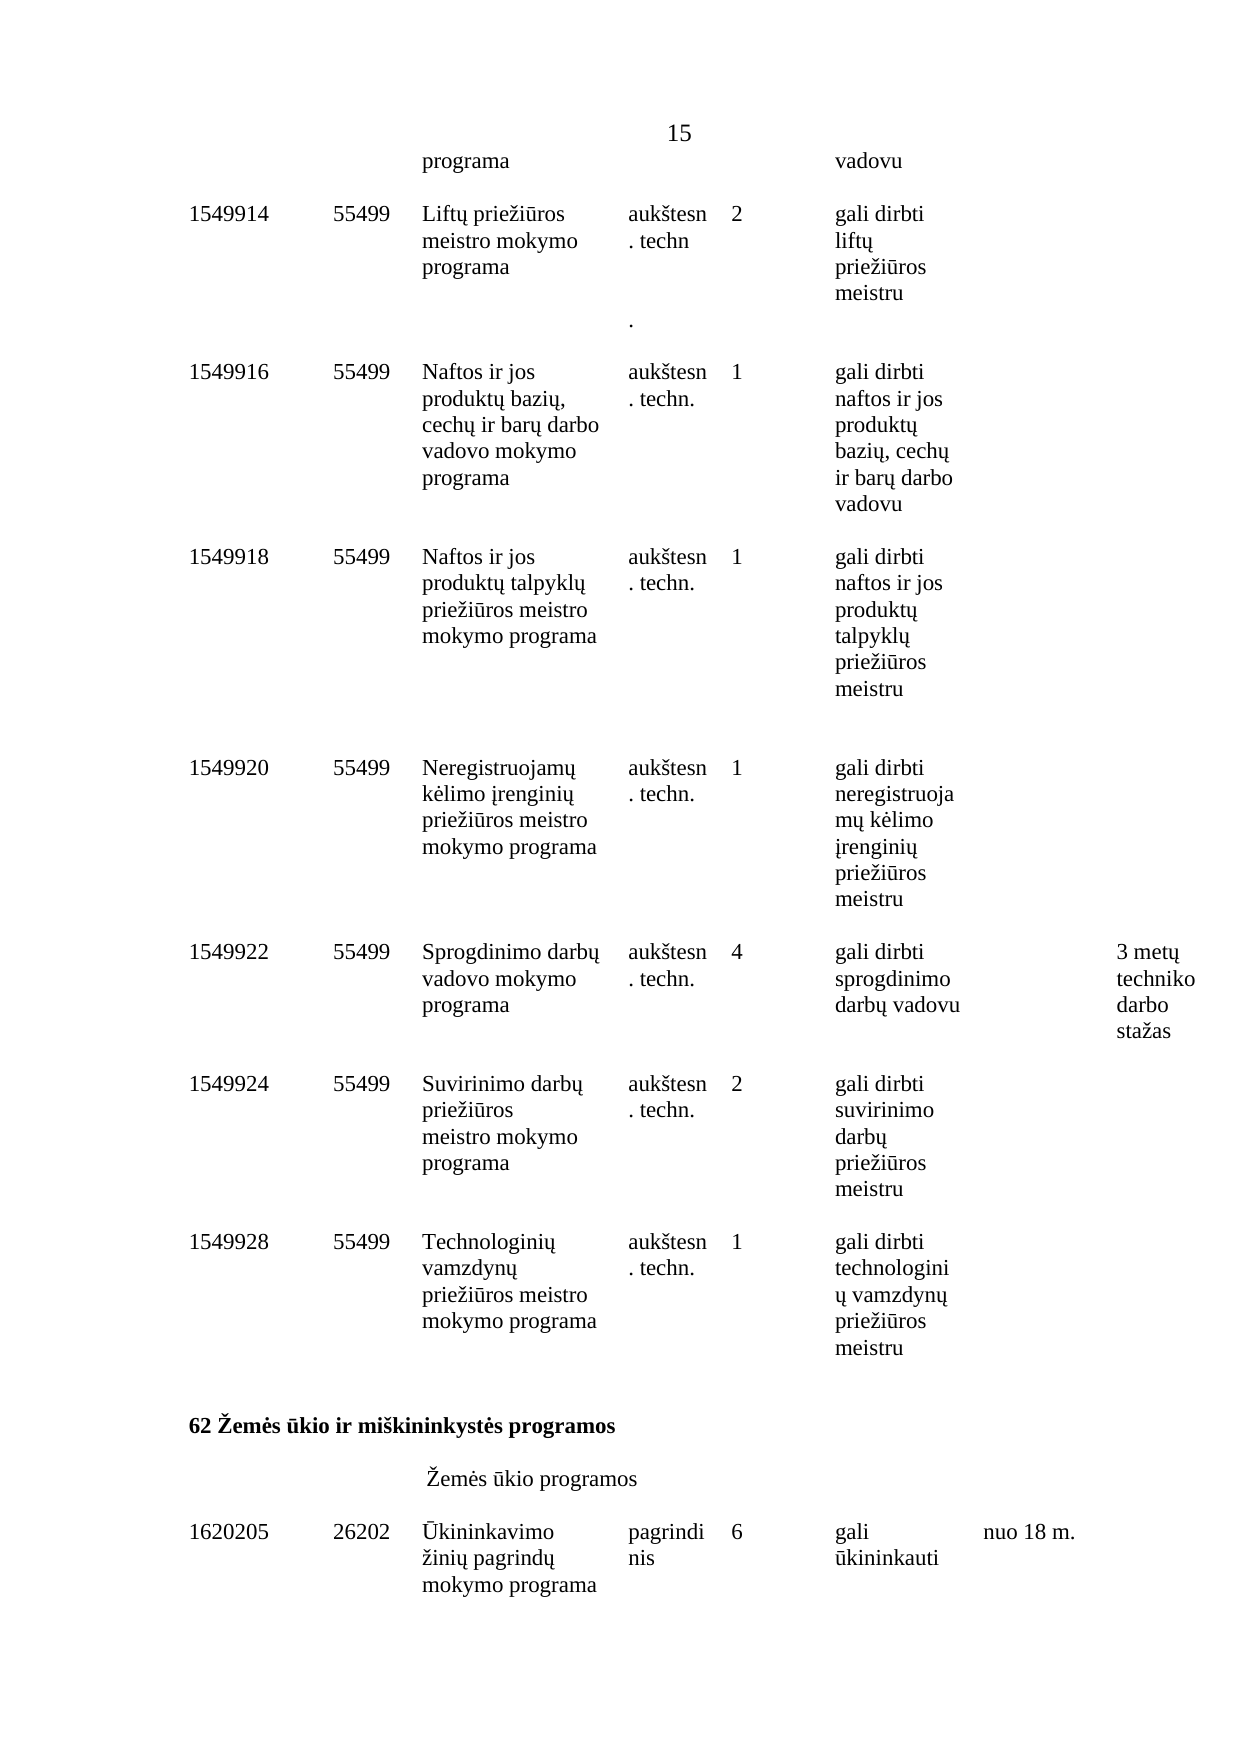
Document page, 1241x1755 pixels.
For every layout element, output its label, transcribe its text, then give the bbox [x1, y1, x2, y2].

table_cell Sprogdinimo darbų vadovo mokymo programa [411, 938, 617, 1044]
table_cell [1217, 1386, 1223, 1413]
table_cell [1224, 938, 1240, 991]
table_cell [824, 1571, 972, 1597]
table_cell [1224, 1413, 1240, 1439]
table_cell [322, 1465, 411, 1492]
table_cell Ūkininkavimo žinių pagrindų mokymo programa [411, 1518, 617, 1597]
table_cell [177, 148, 322, 174]
table_cell [1217, 728, 1223, 754]
table_cell [1224, 728, 1240, 754]
table_cell Naftos ir jos produktų bazių, cechų ir barų darbo vadovo mokymo programa [411, 359, 617, 543]
table_cell [972, 411, 1105, 517]
table_cell [1217, 1123, 1223, 1202]
table_cell gali dirbti technologinių vamzdynų priežiūros meistru [824, 1228, 972, 1360]
table_cell [720, 1492, 823, 1518]
table_cell [720, 1202, 823, 1228]
table_cell 1549914 [177, 200, 322, 306]
table_cell [177, 728, 322, 754]
table_cell [177, 596, 322, 701]
table_cell [1217, 1044, 1223, 1070]
table_cell gali dirbti naftos ir jos produktų talpyklų priežiūros meistru [824, 543, 972, 701]
table_cell [1224, 359, 1240, 411]
table_cell [1224, 1070, 1240, 1123]
table_cell [1224, 306, 1240, 332]
table_cell [720, 306, 823, 332]
table_cell [720, 332, 823, 358]
table_cell [1217, 912, 1223, 938]
table_cell aukštesn. techn. [617, 1070, 720, 1123]
table_cell [322, 1492, 411, 1518]
table_cell [1105, 1492, 1217, 1518]
table_cell [617, 1360, 720, 1386]
table_cell [720, 1439, 823, 1465]
table_cell [972, 806, 1105, 912]
table_cell [177, 912, 322, 938]
table_cell [1224, 411, 1240, 517]
table_cell [1217, 1070, 1223, 1123]
table_cell [972, 1465, 1105, 1492]
table_cell [1224, 332, 1240, 358]
table_cell nuo 18 m. [972, 1518, 1105, 1571]
table_cell [1224, 1518, 1240, 1571]
table_cell [1224, 1044, 1240, 1070]
table_cell 55499 [322, 1070, 411, 1123]
table_cell [1224, 1202, 1240, 1228]
table_cell [1217, 701, 1223, 727]
table_cell 1 [720, 754, 823, 806]
table_cell gali dirbti neregistruojamų kėlimo įrenginių priežiūros meistru [824, 754, 972, 912]
table_cell [824, 912, 972, 938]
table_cell gali dirbti suvirinimo darbų priežiūros meistru [824, 1070, 972, 1202]
table_cell [1217, 1465, 1223, 1492]
table_cell [972, 596, 1105, 701]
table_cell [824, 1202, 972, 1228]
table_cell aukštesn. techn [617, 200, 720, 306]
table_cell [824, 1439, 972, 1465]
table_cell Liftų priežiūros meistro mokymo programa [411, 200, 617, 332]
table_cell 2 [720, 200, 823, 306]
table_cell [720, 728, 823, 754]
table_cell [411, 1044, 617, 1070]
table_cell [1105, 1571, 1217, 1597]
table_cell 26202 [322, 1518, 411, 1571]
table_cell 2 [720, 1070, 823, 1123]
table_cell [1224, 1439, 1240, 1465]
table_cell aukštesn. techn. [617, 543, 720, 596]
table_cell [1105, 754, 1217, 806]
table_cell 55499 [322, 200, 411, 306]
table_cell [1217, 1518, 1223, 1571]
table_cell [411, 912, 617, 938]
table_cell [1224, 754, 1240, 806]
table_cell [1224, 991, 1240, 1044]
table_cell 1549920 [177, 754, 322, 806]
table_cell vadovu [824, 148, 972, 174]
table_cell [322, 1571, 411, 1597]
table_cell [322, 701, 411, 727]
table_cell [1105, 1360, 1217, 1386]
table_cell [1217, 517, 1223, 543]
table_cell [617, 411, 720, 517]
table_cell [720, 991, 823, 1044]
table_cell [177, 306, 322, 332]
table_cell [177, 1492, 322, 1518]
table_cell [1224, 200, 1240, 306]
table_cell [411, 1202, 617, 1228]
table_cell 55499 [322, 754, 411, 806]
table_cell [1217, 596, 1223, 701]
table_cell [720, 1360, 823, 1386]
table_cell [322, 148, 411, 174]
table_cell [972, 200, 1105, 306]
table_cell [824, 174, 972, 200]
table_cell [824, 1413, 972, 1439]
table_cell 55499 [322, 543, 411, 596]
table_cell [1224, 1123, 1240, 1202]
table_cell [1105, 517, 1217, 543]
table_cell 1 [720, 1228, 823, 1281]
table_cell aukštesn. techn. [617, 938, 720, 991]
table_cell [720, 806, 823, 912]
table_cell [1105, 1070, 1217, 1123]
table_cell [1224, 1492, 1240, 1518]
table_cell [972, 1044, 1105, 1070]
table_cell [617, 1281, 720, 1360]
table_cell [972, 1386, 1105, 1413]
table_cell [1224, 174, 1240, 200]
table_cell [1217, 200, 1223, 306]
table_cell Technologinių vamzdynų priežiūros meistro mokymo programa [411, 1228, 617, 1386]
table_cell 3 metų techniko [1105, 938, 1217, 991]
table_cell 6 [720, 1518, 823, 1571]
table_cell [411, 332, 617, 358]
table_cell Neregistruojamų kėlimo įrenginių priežiūros meistro mokymo programa [411, 754, 617, 912]
table_cell [1105, 912, 1217, 938]
table_cell [322, 596, 411, 701]
table_cell [824, 1360, 972, 1386]
table_cell [972, 1070, 1105, 1123]
table_cell 55499 [322, 1228, 411, 1281]
table_cell . [617, 306, 720, 332]
table_cell [824, 1492, 972, 1518]
table_cell aukštesn. techn. [617, 754, 720, 806]
table_cell [1105, 174, 1217, 200]
table_cell [972, 148, 1105, 174]
table_cell [617, 332, 720, 358]
table_cell [617, 174, 720, 200]
table_cell [1105, 1281, 1217, 1360]
table_cell gali dirbti liftų priežiūros meistru [824, 200, 972, 306]
table_cell 1549922 [177, 938, 322, 991]
table_cell [322, 411, 411, 517]
table_cell [322, 1044, 411, 1070]
table_cell [322, 517, 411, 543]
table_cell [1105, 806, 1217, 912]
table_cell [1105, 1044, 1217, 1070]
table_cell 1549916 [177, 359, 322, 411]
table_cell [1105, 332, 1217, 358]
table_cell [972, 1492, 1105, 1518]
table_cell [1105, 1465, 1217, 1492]
table_cell [1224, 543, 1240, 596]
table_cell [177, 1281, 322, 1360]
table_cell [1105, 306, 1217, 332]
table_cell [617, 701, 720, 727]
table_cell [617, 1044, 720, 1070]
table_cell [720, 912, 823, 938]
table_cell 1 [720, 543, 823, 596]
table_cell [1105, 1386, 1217, 1413]
table_cell [411, 728, 617, 754]
table_cell [1217, 306, 1223, 332]
table_cell [617, 806, 720, 912]
table_cell [824, 1386, 972, 1413]
table_cell [1224, 1360, 1240, 1386]
table_cell 1549928 [177, 1228, 322, 1281]
table_cell [720, 1281, 823, 1360]
table_cell [1105, 728, 1217, 754]
table_cell 1 [720, 359, 823, 411]
table_cell [824, 517, 972, 543]
table_cell [1217, 754, 1223, 806]
table_cell [1217, 148, 1223, 174]
table_cell [972, 912, 1105, 938]
table_cell [1224, 1228, 1240, 1281]
table_cell [322, 174, 411, 200]
table_cell [322, 1386, 411, 1413]
table_cell [411, 1439, 617, 1465]
table_cell [1217, 1439, 1223, 1465]
table_cell [617, 1439, 720, 1465]
table_cell [617, 1386, 720, 1413]
table_cell [1224, 148, 1240, 174]
table_cell [322, 1202, 411, 1228]
table_cell [617, 596, 720, 701]
table_cell [177, 1439, 322, 1465]
table_cell [1217, 1228, 1223, 1281]
table_cell Naftos ir jos produktų talpyklų priežiūros meistro mokymo programa [411, 543, 617, 727]
table_cell [177, 701, 322, 727]
table_cell [1105, 359, 1217, 411]
table_cell [177, 1360, 322, 1386]
table_cell [177, 1202, 322, 1228]
table_cell [1224, 1386, 1240, 1413]
table_cell [1224, 912, 1240, 938]
table_cell [1217, 1571, 1223, 1597]
table_cell gali dirbti sprogdinimo darbų vadovu [824, 938, 972, 1044]
table_cell [177, 174, 322, 200]
table_cell gali ūkininkauti [824, 1518, 972, 1571]
table_cell [1217, 411, 1223, 517]
table_cell [1224, 806, 1240, 912]
table_cell [322, 1360, 411, 1386]
table_cell [177, 1123, 322, 1202]
table_cell [1105, 200, 1217, 306]
table_cell [1217, 332, 1223, 358]
table_cell Žemės ūkio programos [411, 1465, 972, 1492]
table_cell [972, 543, 1105, 596]
table_cell [824, 332, 972, 358]
table_cell [1105, 1123, 1217, 1202]
table_cell [1105, 701, 1217, 727]
table_cell [1105, 543, 1217, 596]
table_cell [824, 306, 972, 332]
table_cell [617, 148, 720, 174]
table_cell [617, 517, 720, 543]
table_cell 62 Žemės ūkio ir miškininkystės programos [177, 1413, 823, 1439]
table_cell [1105, 411, 1217, 517]
table_cell [972, 938, 1105, 991]
table_cell 55499 [322, 359, 411, 411]
table_cell darbo stažas [1105, 991, 1217, 1044]
table_cell [1217, 1202, 1223, 1228]
table_cell [972, 1360, 1105, 1386]
table_cell [322, 1439, 411, 1465]
table_cell [617, 1571, 720, 1597]
table_cell [1224, 517, 1240, 543]
table_cell [1105, 1202, 1217, 1228]
table_cell aukštesn. techn. [617, 1228, 720, 1281]
table_cell [972, 1281, 1105, 1360]
table_cell [177, 411, 322, 517]
table_cell [1217, 1360, 1223, 1386]
table_cell pagrindinis [617, 1518, 720, 1571]
table_cell [720, 701, 823, 727]
table_cell [972, 174, 1105, 200]
table_cell [617, 991, 720, 1044]
table_cell [1217, 359, 1223, 411]
table_cell [1224, 596, 1240, 701]
table_cell [322, 728, 411, 754]
table_cell [1217, 1413, 1223, 1439]
table_cell [972, 754, 1105, 806]
table_cell [972, 306, 1105, 332]
table_cell [322, 1281, 411, 1360]
table_cell [177, 1386, 322, 1413]
table_cell [1217, 543, 1223, 596]
table_cell [322, 806, 411, 912]
table_cell [322, 991, 411, 1044]
table_cell [720, 1044, 823, 1070]
table_cell [617, 1202, 720, 1228]
table_cell [824, 1044, 972, 1070]
table_cell [1105, 1228, 1217, 1281]
table_cell [824, 701, 972, 727]
table_cell [1217, 1492, 1223, 1518]
table_cell [322, 306, 411, 332]
table_cell [720, 411, 823, 517]
table_cell [617, 728, 720, 754]
table_cell [617, 1492, 720, 1518]
table_cell [720, 1123, 823, 1202]
table_cell 1620205 [177, 1518, 322, 1571]
table_cell [177, 991, 322, 1044]
table_cell 4 [720, 938, 823, 991]
table_cell [972, 332, 1105, 358]
table_cell [720, 148, 823, 174]
table_cell [322, 1123, 411, 1202]
table_cell programa [411, 148, 617, 200]
table_cell gali dirbti naftos ir jos produktų bazių, cechų ir barų darbo vadovu [824, 359, 972, 517]
table_cell [1105, 148, 1217, 174]
table_cell [177, 1571, 322, 1597]
table_cell [177, 1044, 322, 1070]
table_cell [720, 1386, 823, 1413]
table_cell [972, 1202, 1105, 1228]
table_cell [972, 517, 1105, 543]
table_cell [617, 912, 720, 938]
table_cell [720, 174, 823, 200]
table_cell 1549924 [177, 1070, 322, 1123]
table_cell 1549918 [177, 543, 322, 596]
table_cell [1217, 991, 1223, 1044]
table_cell [1217, 806, 1223, 912]
table_cell [1105, 596, 1217, 701]
table_cell [617, 1123, 720, 1202]
table_cell [1217, 1281, 1223, 1360]
table_cell [1105, 1413, 1217, 1439]
table_cell [177, 1465, 322, 1492]
table_cell [972, 728, 1105, 754]
table_cell [720, 517, 823, 543]
table_cell [177, 332, 322, 358]
table_cell [1105, 1439, 1217, 1465]
table_cell [972, 701, 1105, 727]
table_cell Suvirinimo darbų priežiūros meistro mokymo programa [411, 1070, 617, 1202]
table_cell [824, 728, 972, 754]
table_cell [720, 1571, 823, 1597]
table_cell [972, 1123, 1105, 1202]
table_cell [972, 1571, 1105, 1597]
table_cell [322, 332, 411, 358]
table_cell [720, 596, 823, 701]
table_cell [1105, 1518, 1217, 1571]
table_cell [1224, 1465, 1240, 1492]
table_cell [177, 517, 322, 543]
table_cell [972, 991, 1105, 1044]
table_cell [177, 806, 322, 912]
table_cell [972, 359, 1105, 411]
table_cell [972, 1439, 1105, 1465]
table_cell aukštesn. techn. [617, 359, 720, 411]
table_cell [1224, 701, 1240, 727]
table_cell [411, 1386, 617, 1413]
table_cell [1217, 174, 1223, 200]
table_cell [1224, 1281, 1240, 1360]
table_cell [1224, 1571, 1240, 1597]
table_cell 55499 [322, 938, 411, 991]
table_cell [1217, 938, 1223, 991]
table_cell [972, 1413, 1105, 1439]
table_cell [322, 912, 411, 938]
table_cell [972, 1228, 1105, 1281]
table_cell [411, 1492, 617, 1518]
